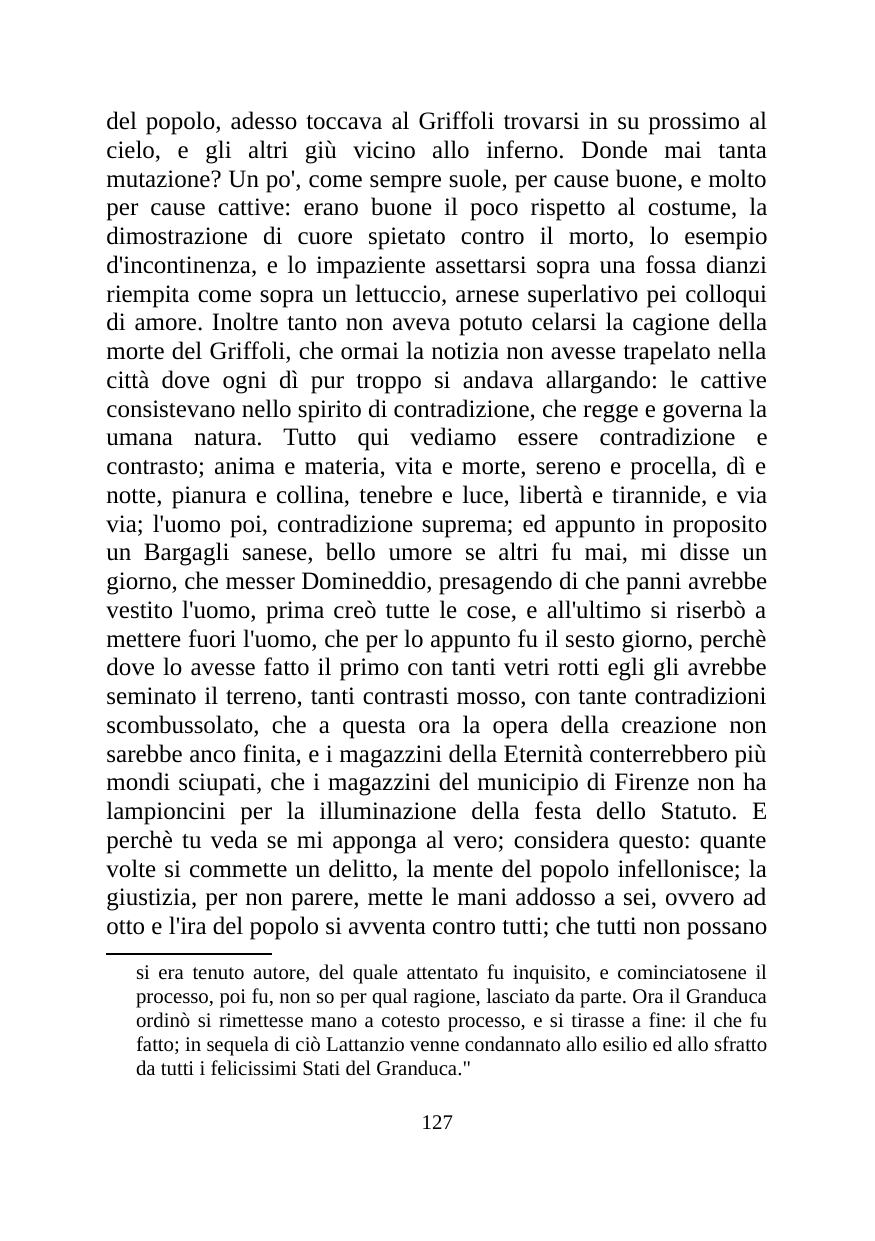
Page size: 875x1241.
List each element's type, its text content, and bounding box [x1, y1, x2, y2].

text del popolo, adesso toccava al Griffoli trovarsi in su prossimo al cielo, e gli altri giù vicino allo inferno. Donde mai tanta mutazione? Un po', come sempre suole, per cause buone, e molto per cause cattive: erano buone il poco rispetto al costume, la dimostrazione di cuore spietato contro il morto, lo esempio d'incontinenza, e lo impaziente assettarsi sopra una fossa dianzi riempita come sopra un lettuccio, arnese superlativo pei colloqui di amore. Inoltre tanto non aveva potuto celarsi la cagione della morte del Griffoli, che ormai la notizia non avesse trapelato nella città dove ogni dì pur troppo si andava allargando: le cattive consistevano nello spirito di contradizione, che regge e governa la umana natura. Tutto qui vediamo essere contradizione e contrasto; anima e materia, vita e morte, sereno e procella, dì e notte, pianura e collina, tenebre e luce, libertà e tirannide, e via via; l'uomo poi, contradizione suprema; ed appunto in proposito un Bargagli sanese, bello umore se altri fu mai, mi disse un giorno, che messer Domineddio, presagendo di che panni avrebbe vestito l'uomo, prima creò tutte le cose, e all'ultimo si riserbò a mettere fuori l'uomo, che per lo appunto fu il sesto giorno, perchè dove lo avesse fatto il primo con tanti vetri rotti egli gli avrebbe seminato il terreno, tanti contrasti mosso, con tante contradizioni scombussolato, che a questa ora la opera della creazione non sarebbe anco finita, e i magazzini della Eternità conterrebbero più mondi sciupati, che i magazzini del municipio di Firenze non ha lampioncini per la illuminazione della festa dello Statuto. E perchè tu veda se mi apponga al vero; considera questo: quante volte si commette un delitto, la mente del popolo infellonisce; la giustizia, per non parere, mette le mani addosso a sei, ovvero ad otto e l'ira del popolo si avventa contro tutti; che tutti non possano [106, 106, 768, 940]
text si era tenuto autore, del quale attentato fu inquisito, e cominciatosene il processo, poi fu, non so per qual ragione, lasciato da parte. Ora il Granduca ordinò si rimettesse mano a cotesto processo, e si tirasse a fine: il che fu fatto; in sequela di ciò Lattanzio venne condannato allo esilio ed allo sfratto da tutti i felicissimi Stati del Granduca." [106, 960, 768, 1080]
